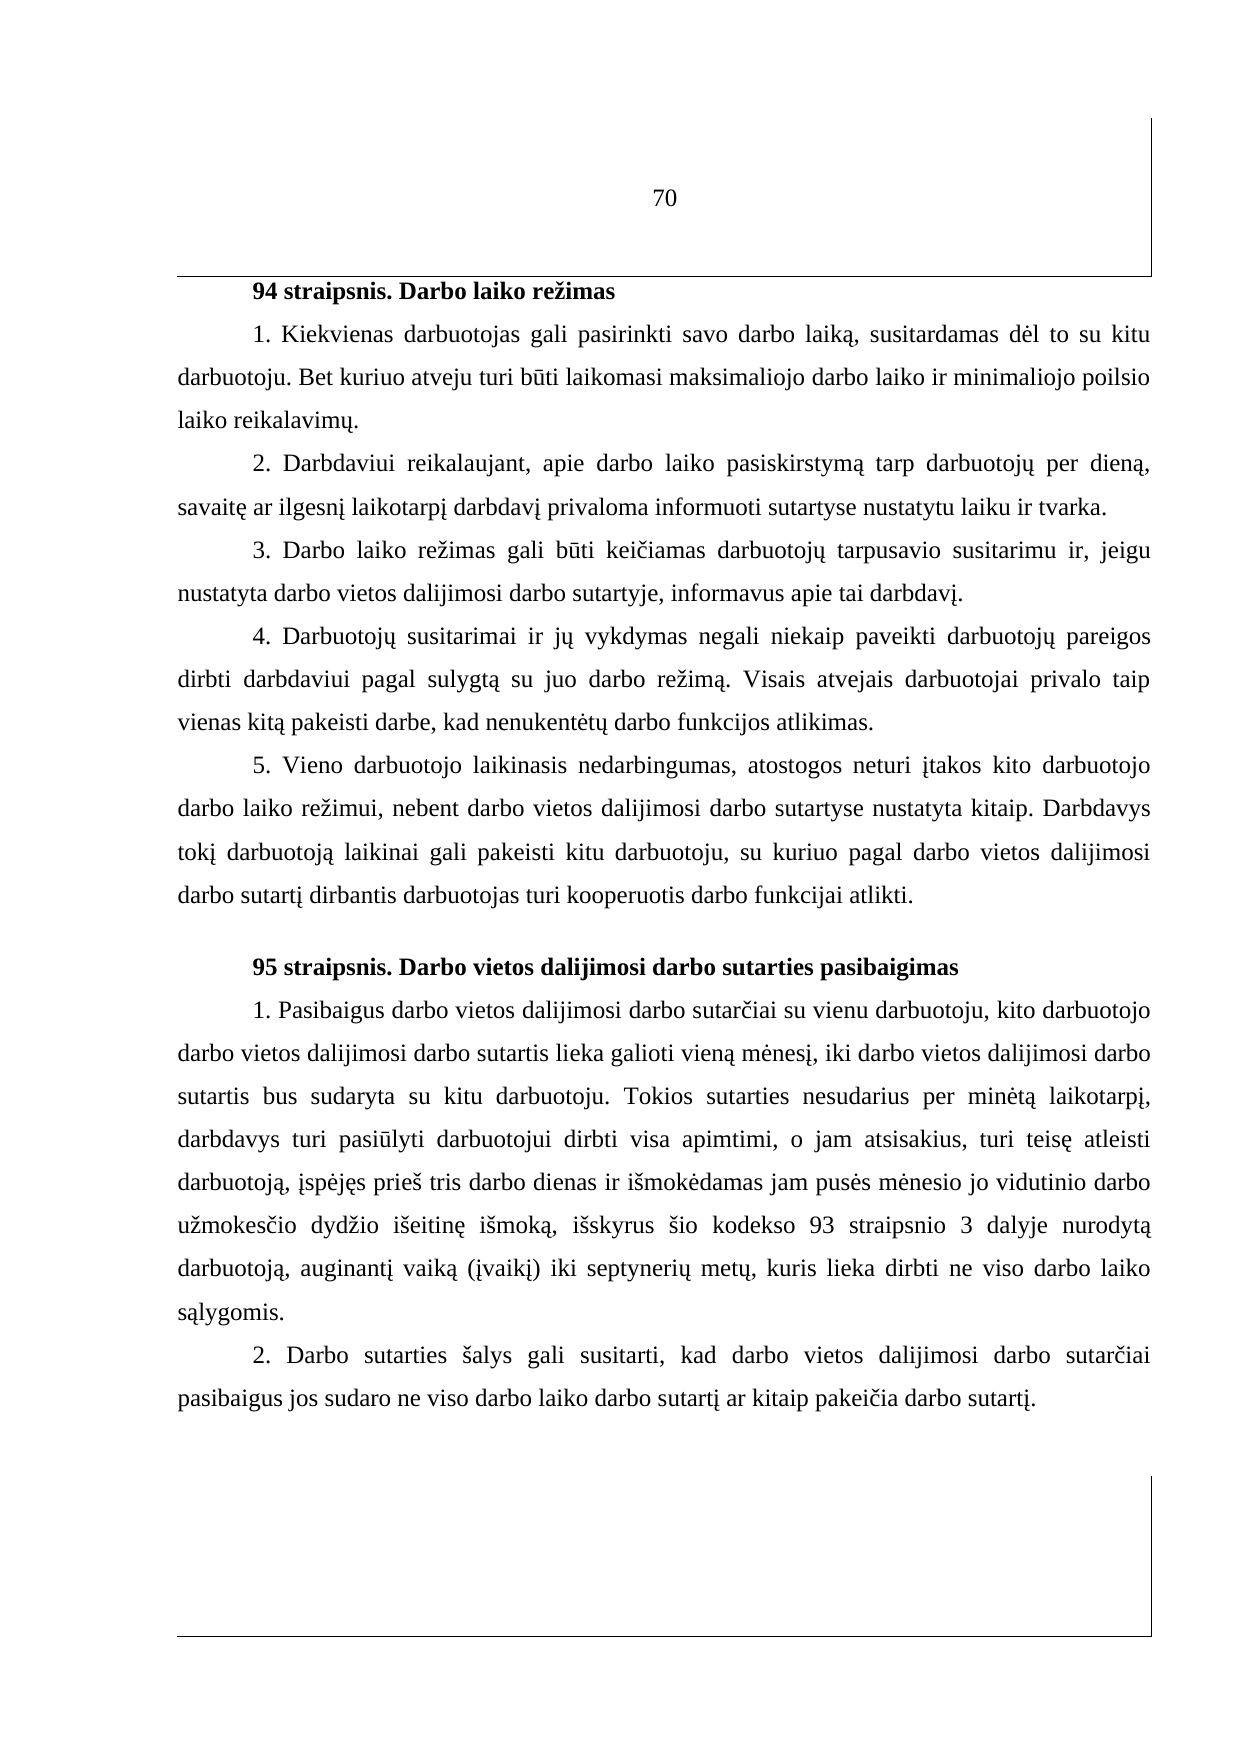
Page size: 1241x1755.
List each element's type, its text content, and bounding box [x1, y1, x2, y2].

text 4. Darbuotojų susitarimai ir jų vykdymas negali niekaip paveikti darbuotojų pareigos dirbti darbdaviui pagal sulygtą su juo darbo režimą. Visais atvejais darbuotojai privalo taip vienas kitą pakeisti darbe, kad nenukentėtų darbo funkcijos atlikimas. [177, 621, 1152, 736]
text 1. Kiekvienas darbuotojas gali pasirinkti savo darbo laiką, susitardamas dėl to su kitu darbuotoju. Bet kuriuo atveju turi būti laikomasi maksimaliojo darbo laiko ir minimaliojo poilsio laiko reikalavimų. [177, 319, 1152, 434]
text 3. Darbo laiko režimas gali būti keičiamas darbuotojų tarpusavio susitarimu ir, jeigu nustatyta darbo vietos dalijimosi darbo sutartyje, informavus apie tai darbdavį. [177, 535, 1152, 607]
text 2. Darbo sutarties šalys gali susitarti, kad darbo vietos dalijimosi darbo sutarčiai pasibaigus jos sudaro ne viso darbo laiko darbo sutartį ar kitaip pakeičia darbo sutartį. [177, 1340, 1152, 1412]
text 94 straipsnis. Darbo laiko režimas [177, 276, 1152, 305]
text 1. Pasibaigus darbo vietos dalijimosi darbo sutarčiai su vienu darbuotoju, kito darbuotojo darbo vietos dalijimosi darbo sutartis lieka galioti vieną mėnesį, iki darbo vietos dalijimosi darbo sutartis bus sudaryta su kitu darbuotoju. Tokios sutarties nesudarius per minėtą laikotarpį, darbdavys turi pasiūlyti darbuotojui dirbti visa apimtimi, o jam atsisakius, turi teisę atleisti darbuotoją, įspėjęs prieš tris darbo dienas ir išmokėdamas jam pusės mėnesio jo vidutinio darbo užmokesčio dydžio išeitinę išmoką, išskyrus šio kodekso 93 straipsnio 3 dalyje nurodytą darbuotoją, auginantį vaiką (įvaikį) iki septynerių metų, kuris lieka dirbti ne viso darbo laiko sąlygomis. [177, 995, 1152, 1325]
text 2. Darbdaviui reikalaujant, apie darbo laiko pasiskirstymą tarp darbuotojų per dieną, savaitę ar ilgesnį laikotarpį darbdavį privaloma informuoti sutartyse nustatytu laiku ir tvarka. [177, 448, 1152, 520]
text 95 straipsnis. Darbo vietos dalijimosi darbo sutarties pasibaigimas [177, 952, 1152, 980]
text 5. Vieno darbuotojo laikinasis nedarbingumas, atostogos neturi įtakos kito darbuotojo darbo laiko režimui, nebent darbo vietos dalijimosi darbo sutartyse nustatyta kitaip. Darbdavys tokį darbuotoją laikinai gali pakeisti kitu darbuotoju, su kuriuo pagal darbo vietos dalijimosi darbo sutartį dirbantis darbuotojas turi kooperuotis darbo funkcijai atlikti. [177, 750, 1152, 908]
